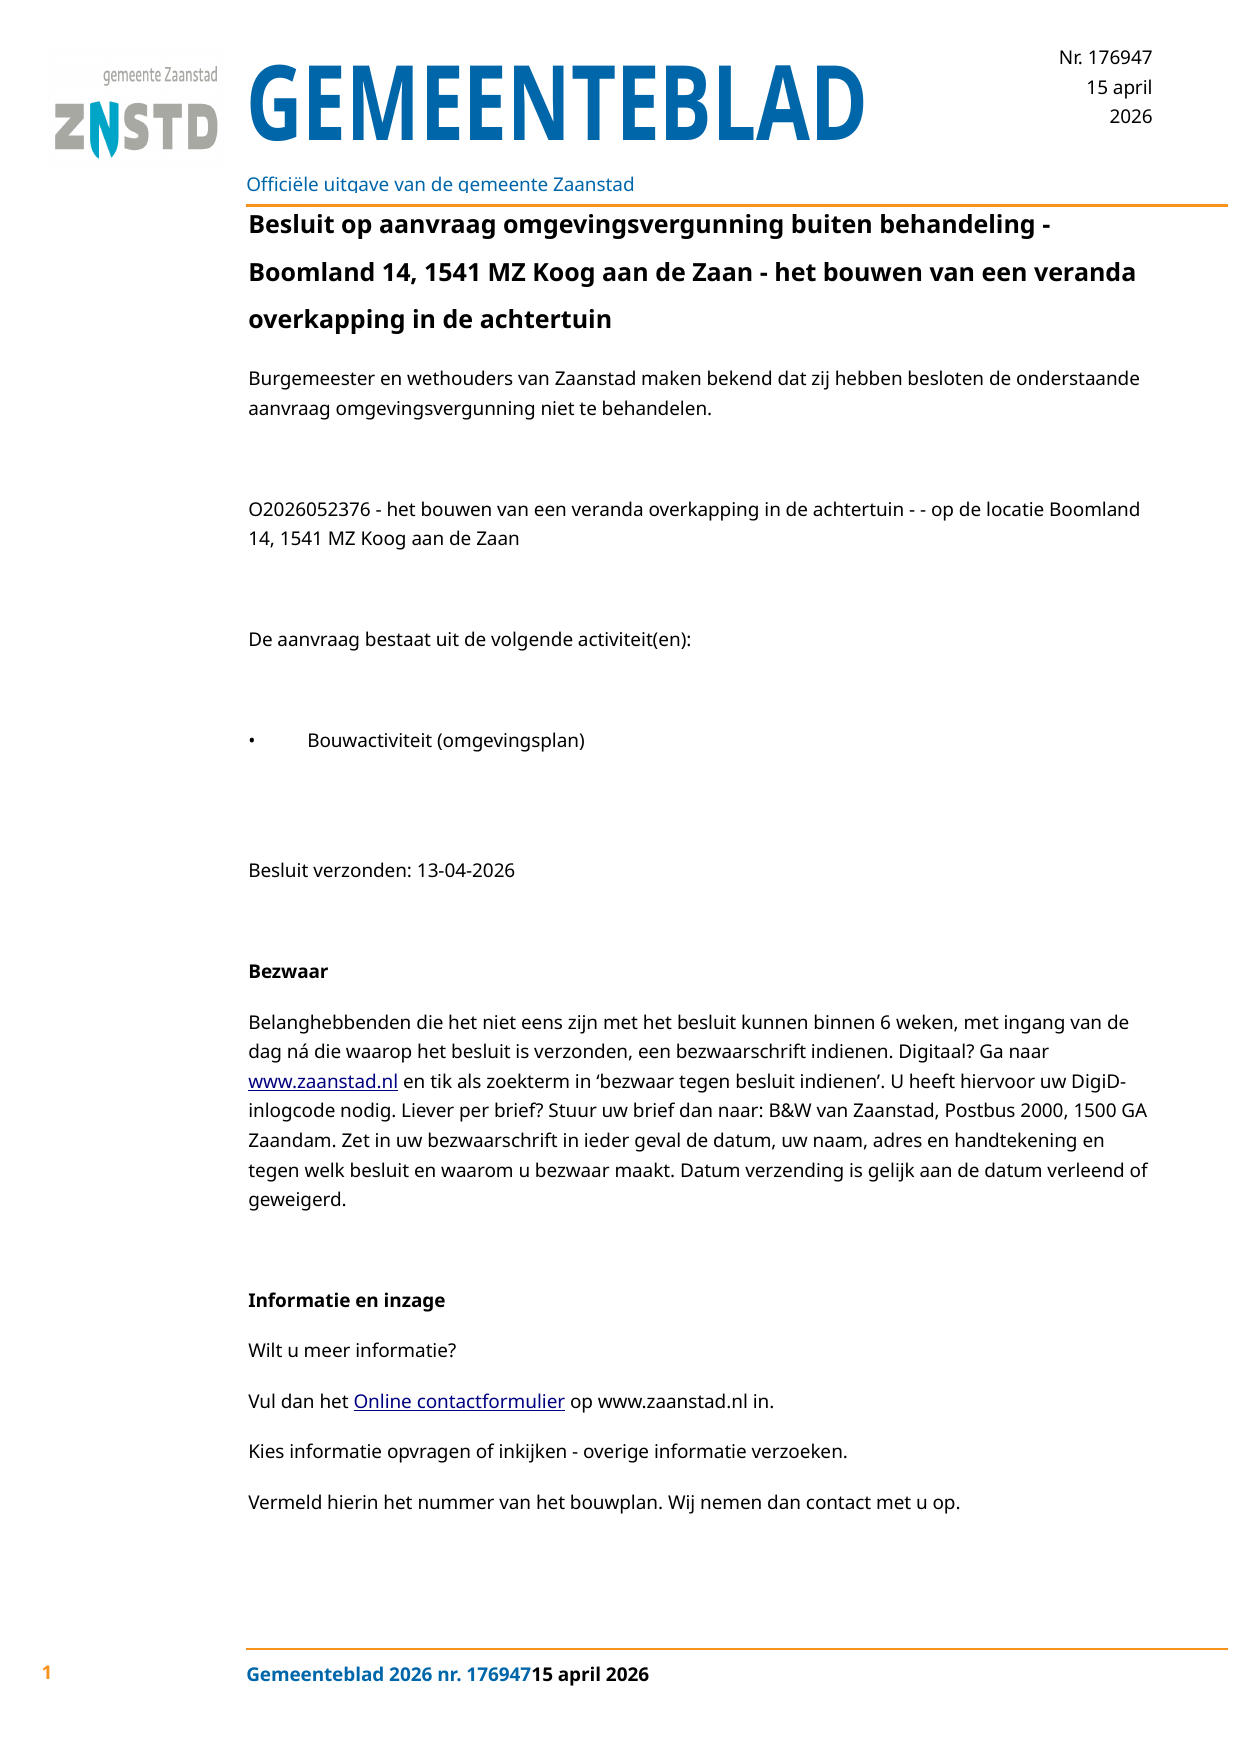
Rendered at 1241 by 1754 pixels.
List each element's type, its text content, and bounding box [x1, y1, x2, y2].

text Informatie en inzage [248, 1287, 1152, 1313]
text Bezwaar [248, 958, 1152, 984]
text Vul dan het Online contactformulier op www.zaanstad.nl in. [248, 1388, 1152, 1414]
text Burgemeester en wethouders van Zaanstad maken bekend dat zij hebben besloten de onderstaande aanvraag omgevingsvergunning niet te behandelen. [248, 366, 1152, 421]
picture [41, 47, 231, 172]
text Wilt u meer informatie? [248, 1338, 1152, 1363]
text O2026052376 - het bouwen van een veranda overkapping in de achtertuin - - op de locatie Boomland 14, 1541 MZ Koog aan de Zaan [248, 496, 1152, 551]
text Besluit op aanvraag omgevingsvergunning buiten behandeling - Boomland 14, 1541 MZ Koog aan de Zaan - het bouwen van een veranda overkapping in de achtertuin [248, 207, 1152, 336]
text Belanghebbenden die het niet eens zijn met het besluit kunnen binnen 6 weken, met ingang van de dag ná die waarop het besluit is verzonden, een bezwaarschrift indienen. Digitaal? Ga naar www.zaanstad.nl en tik als zoekterm in ‘bezwaar tegen besluit indienen’. U heeft hiervoor uw DigiD-inlogcode nodig. Liever per brief? Stuur uw brief dan naar: B&W van Zaanstad, Postbus 2000, 1500 GA Zaandam. Zet in uw bezwaarschrift in ieder geval de datum, uw naam, adres en handtekening en tegen welk besluit en waarom u bezwaar maakt. Datum verzending is gelijk aan de datum verleend of geweigerd. [248, 1009, 1152, 1212]
text Vermeld hierin het nummer van het bouwplan. Wij nemen dan contact met u op. [248, 1489, 1152, 1514]
text Besluit verzonden: 13-04-2026 [248, 858, 1152, 883]
text Kies informatie opvragen of inkijken - overige informatie verzoeken. [248, 1438, 1152, 1464]
text De aanvraag bestaat uit de volgende activiteit(en): [248, 626, 1152, 652]
list Bouwactiviteit (omgevingsplan) [248, 727, 1152, 753]
